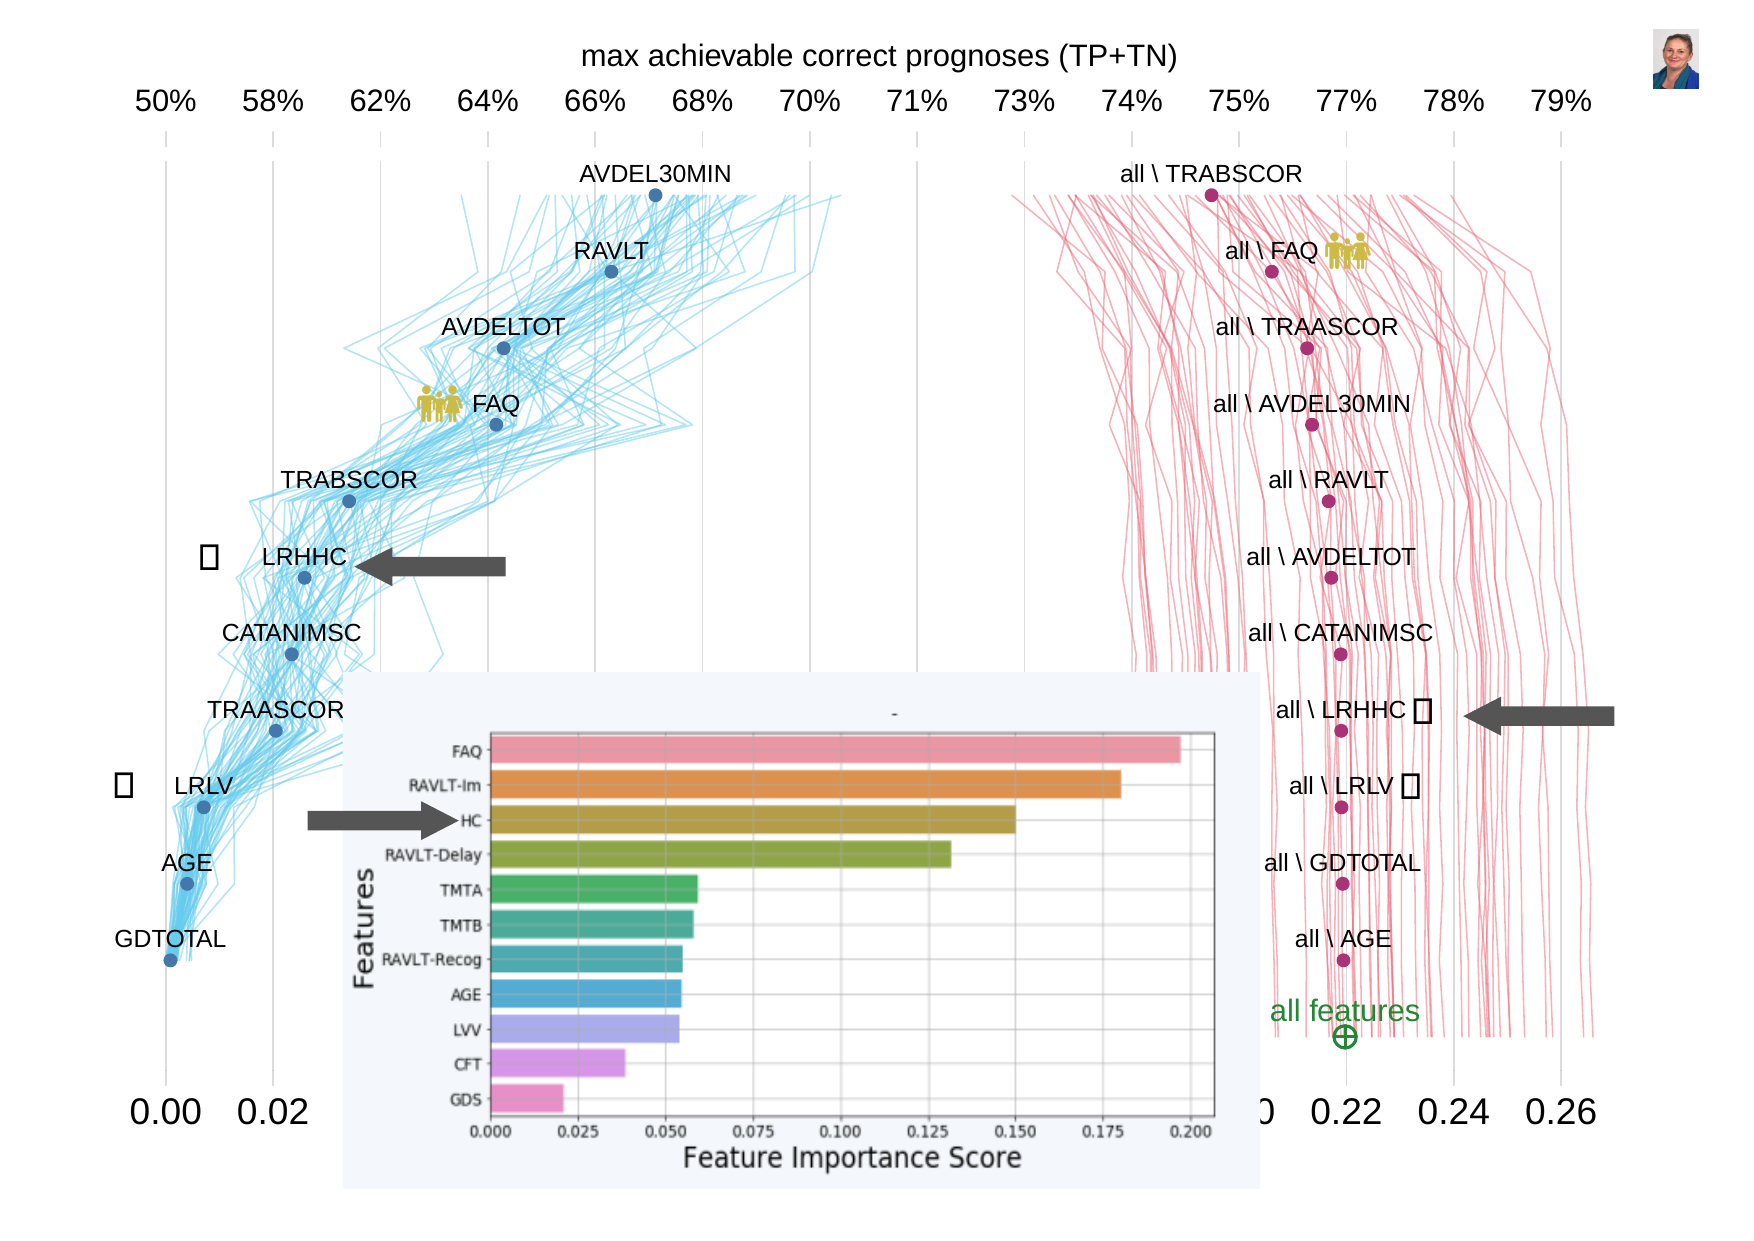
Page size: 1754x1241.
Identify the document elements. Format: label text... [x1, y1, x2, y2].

text_box [307, 801, 459, 841]
text_box 👪 [402, 364, 478, 441]
text_box 👪 [1310, 212, 1386, 288]
text_box 🧠 [1383, 751, 1465, 817]
picture [9, 6, 1745, 1235]
text_box [1463, 696, 1615, 736]
text_box 🧠 [1396, 676, 1478, 742]
text_box 🧠 [182, 522, 264, 588]
text_box [354, 547, 506, 587]
text_box 🧠 [97, 750, 179, 816]
